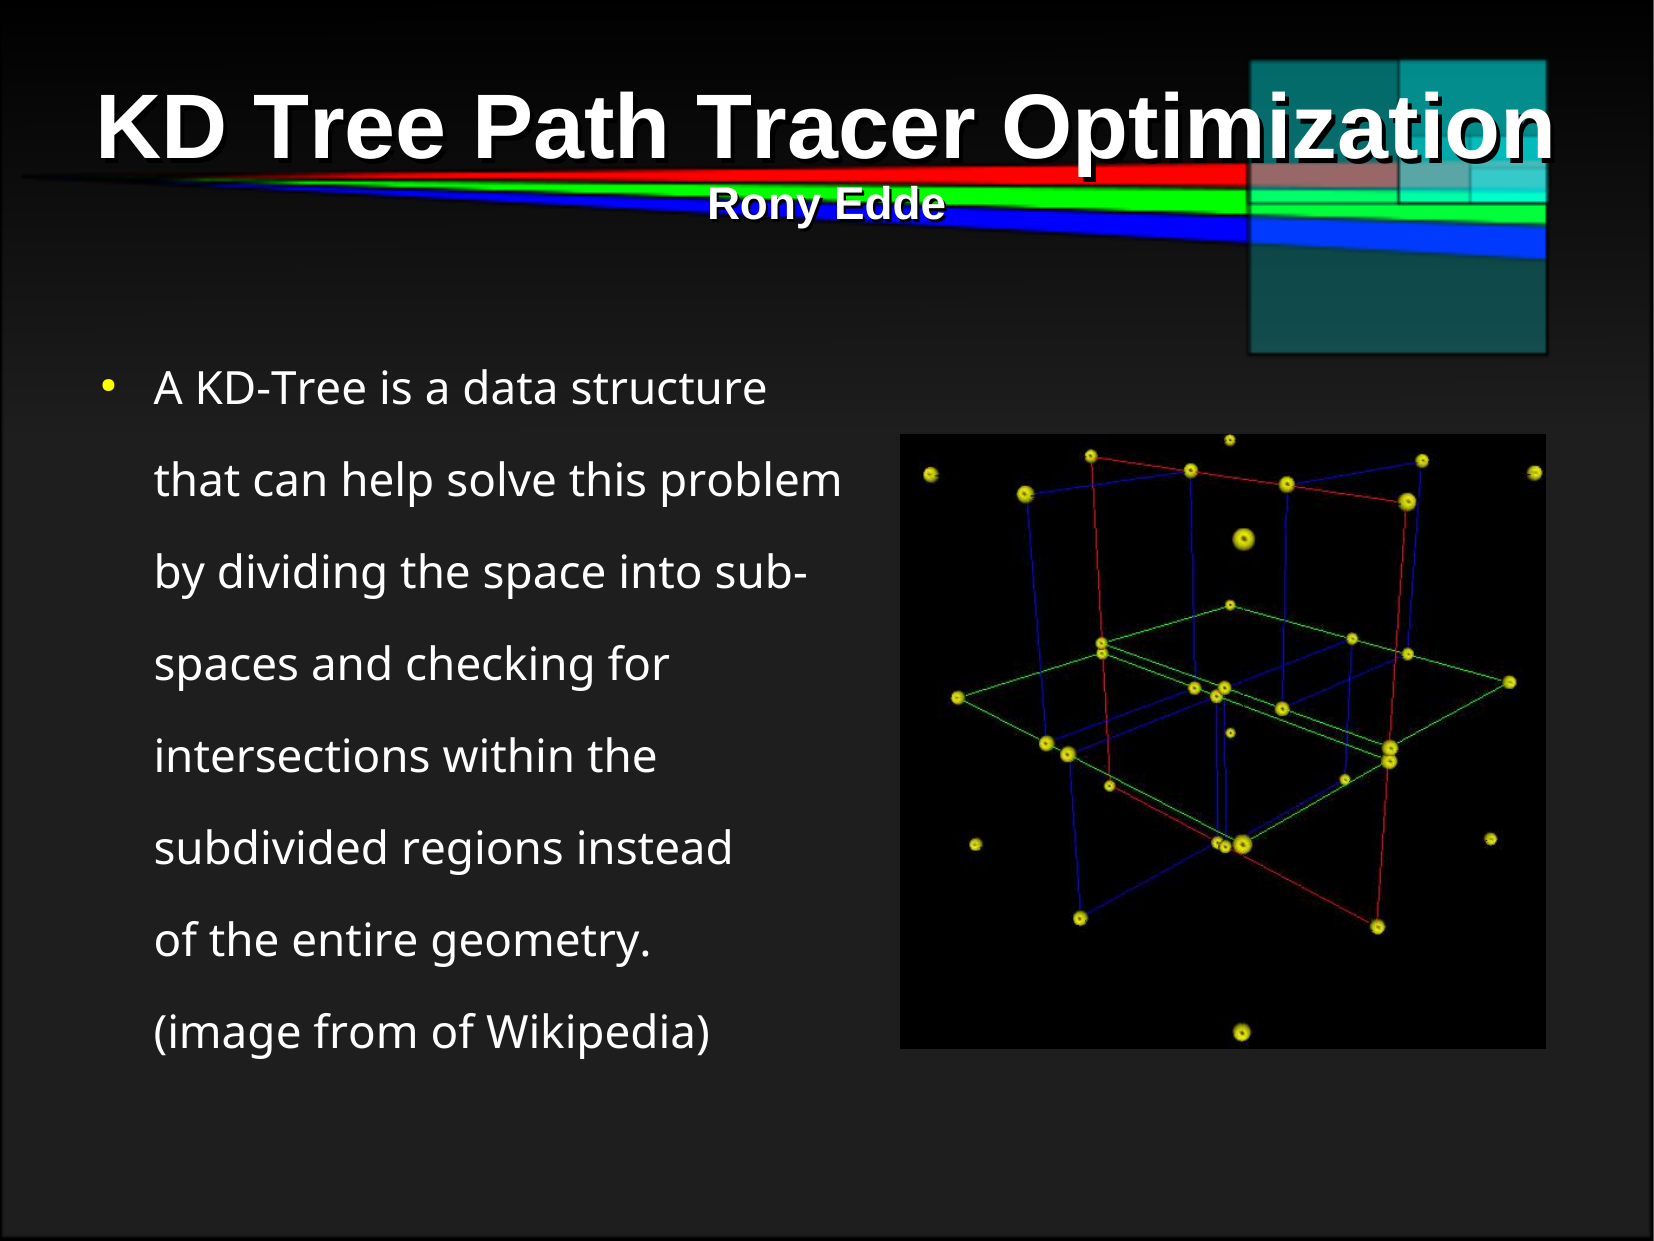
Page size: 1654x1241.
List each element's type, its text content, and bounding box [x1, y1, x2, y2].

picture [0, 0, 1654, 1241]
list A KD-Tree is a data structure that can help solve this problem by dividing the space into sub- spaces and checking for intersections within the subdivided regions instead of the entire geometry. (image from of Wikipedia) [82, 355, 1571, 1058]
title KD Tree Path Tracer Optimization Rony Edde [82, 56, 1571, 250]
